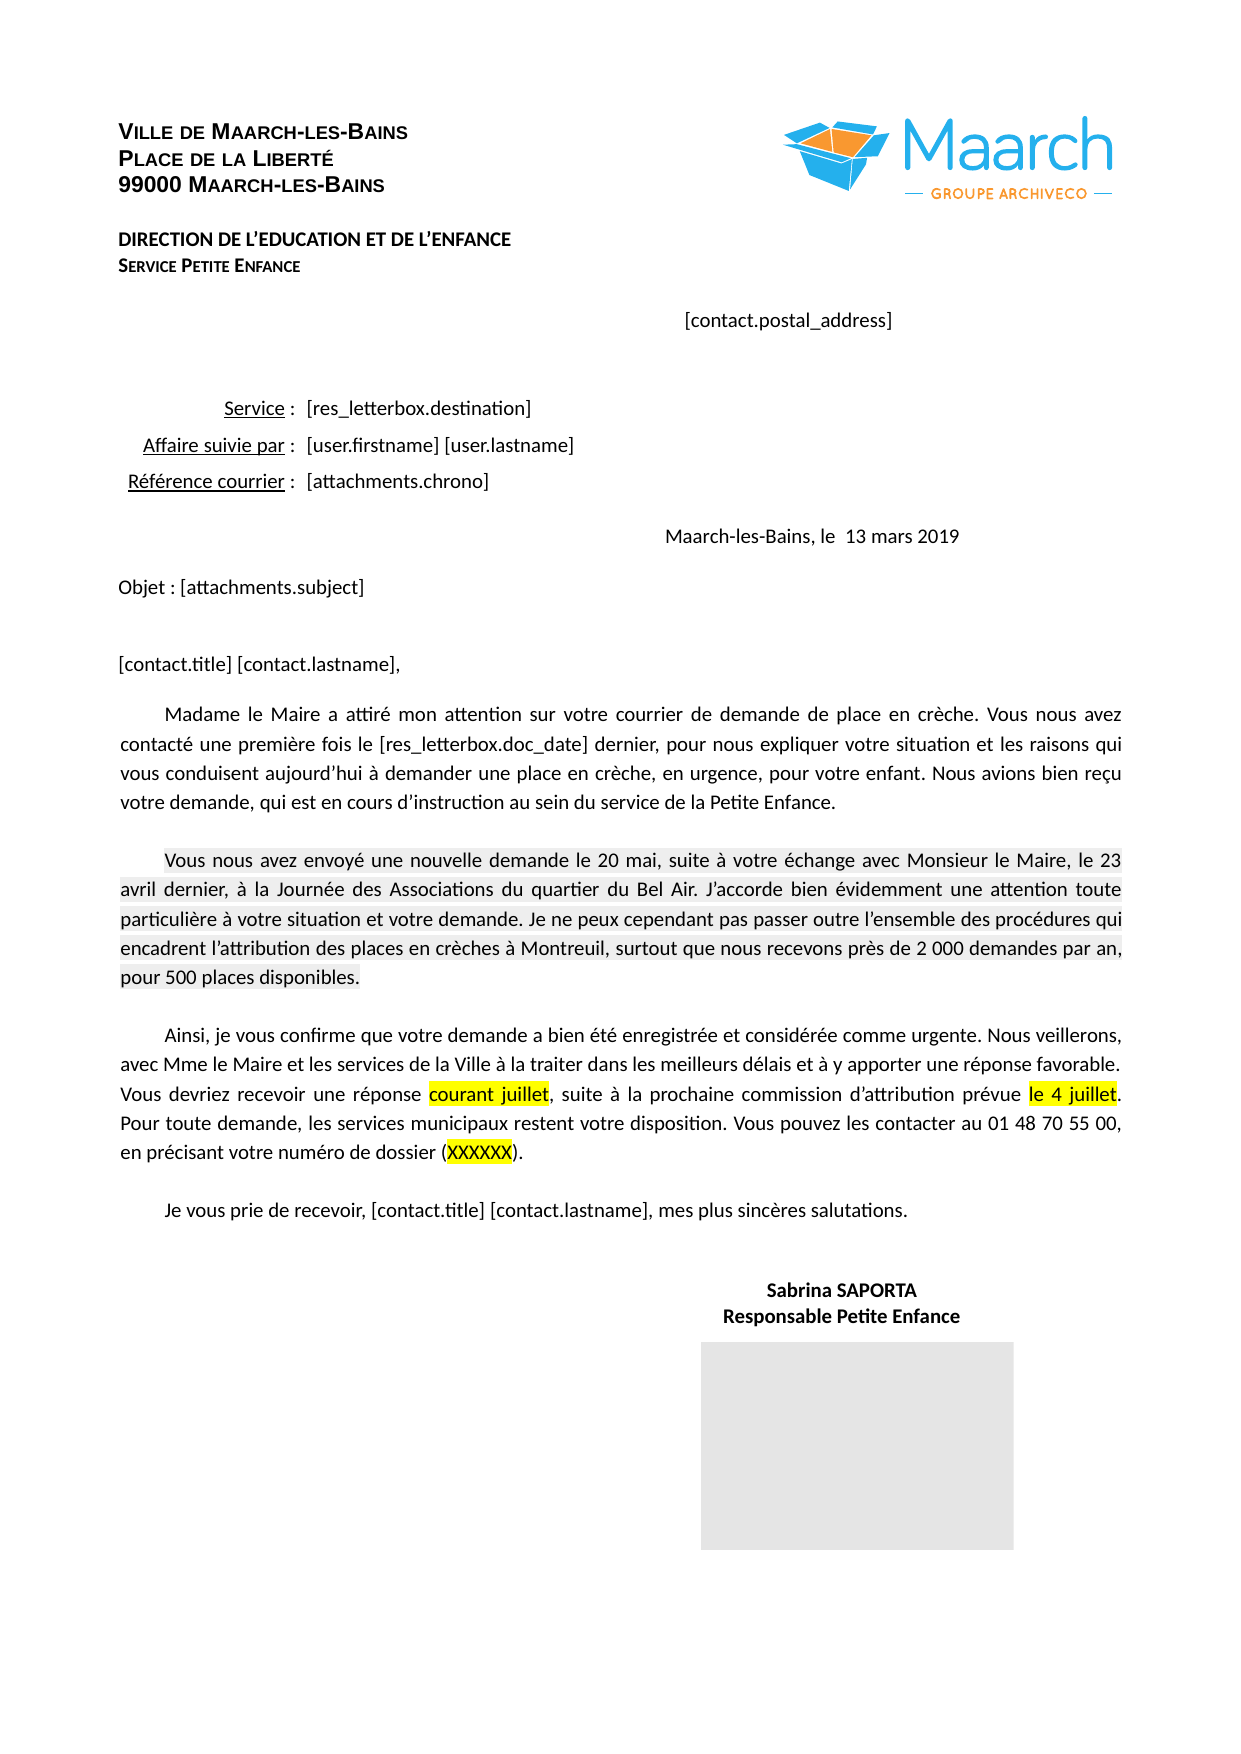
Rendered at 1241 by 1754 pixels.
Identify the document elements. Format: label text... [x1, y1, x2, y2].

text Ainsi, je vous confirme que votre demande a bien été enregistrée et considérée comme urgente. Nous veillerons, avec Mme le Maire et les services de la Ville à la traiter dans les meilleurs délais et à y apporter une réponse favorable. Vous devriez recevoir une réponse courant juillet, suite à la prochaine commission d’attribution prévue le 4 juillet. Pour toute demande, les services municipaux restent votre disposition. Vous pouvez les contacter au 01 48 70 55 00, en précisant votre numéro de dossier (XXXXXX). [120, 1022, 1122, 1164]
text Madame le Maire a attiré mon attention sur votre courrier de demande de place en crèche. Vous nous avez contacté une première fois le [res_letterbox.doc_date] dernier, pour nous expliquer votre situation et les raisons qui vous conduisent aujourd’hui à demander une place en crèche, en urgence, pour votre enfant. Nous avions bien reçu votre demande, qui est en cours d’instruction au sein du service de la Petite Enfance. [120, 702, 1122, 814]
table_header [118, 301, 679, 338]
table_cell [attachments.chrono] [301, 463, 875, 500]
table_cell Référence courrier : [118, 463, 301, 500]
picture [701, 1342, 1014, 1550]
text Maarch-les-Bains, le 13 mars 2019 [148, 524, 1122, 549]
text Je vous prie de recevoir, [contact.title] [contact.lastname], mes plus sincères salutations. [120, 1197, 1122, 1223]
table_cell [user.firstname] [user.lastname] [301, 426, 875, 463]
table_header Service : [118, 389, 301, 426]
text Service Petite Enfance [118, 252, 1122, 277]
table_header [res_letterbox.destination] [301, 389, 875, 426]
table_header [contact.postal_address] [679, 301, 1217, 338]
text Vous nous avez envoyé une nouvelle demande le 20 mai, suite à votre échange avec Monsieur le Maire, le 23 avril dernier, à la Journée des Associations du quartier du Bel Air. J’accorde bien évidemment une attention toute particulière à votre situation et votre demande. Je ne peux cependant pas passer outre l’ensemble des procédures qui encadrent l’attribution des places en crèches à Montreuil, surtout que nous recevons près de 2 000 demandes par an, pour 500 places disponibles. [120, 847, 1122, 989]
text DIRECTION DE L’EDUCATION ET DE L’ENFANCE [118, 227, 1122, 252]
text [contact.title] [contact.lastname], [118, 651, 1122, 676]
text Responsable Petite Enfance [561, 1303, 1122, 1328]
table_cell Affaire suivie par : [118, 426, 301, 463]
text Objet : [attachments.subject] [118, 574, 1122, 600]
text Sabrina SAPORTA [561, 1277, 1122, 1303]
